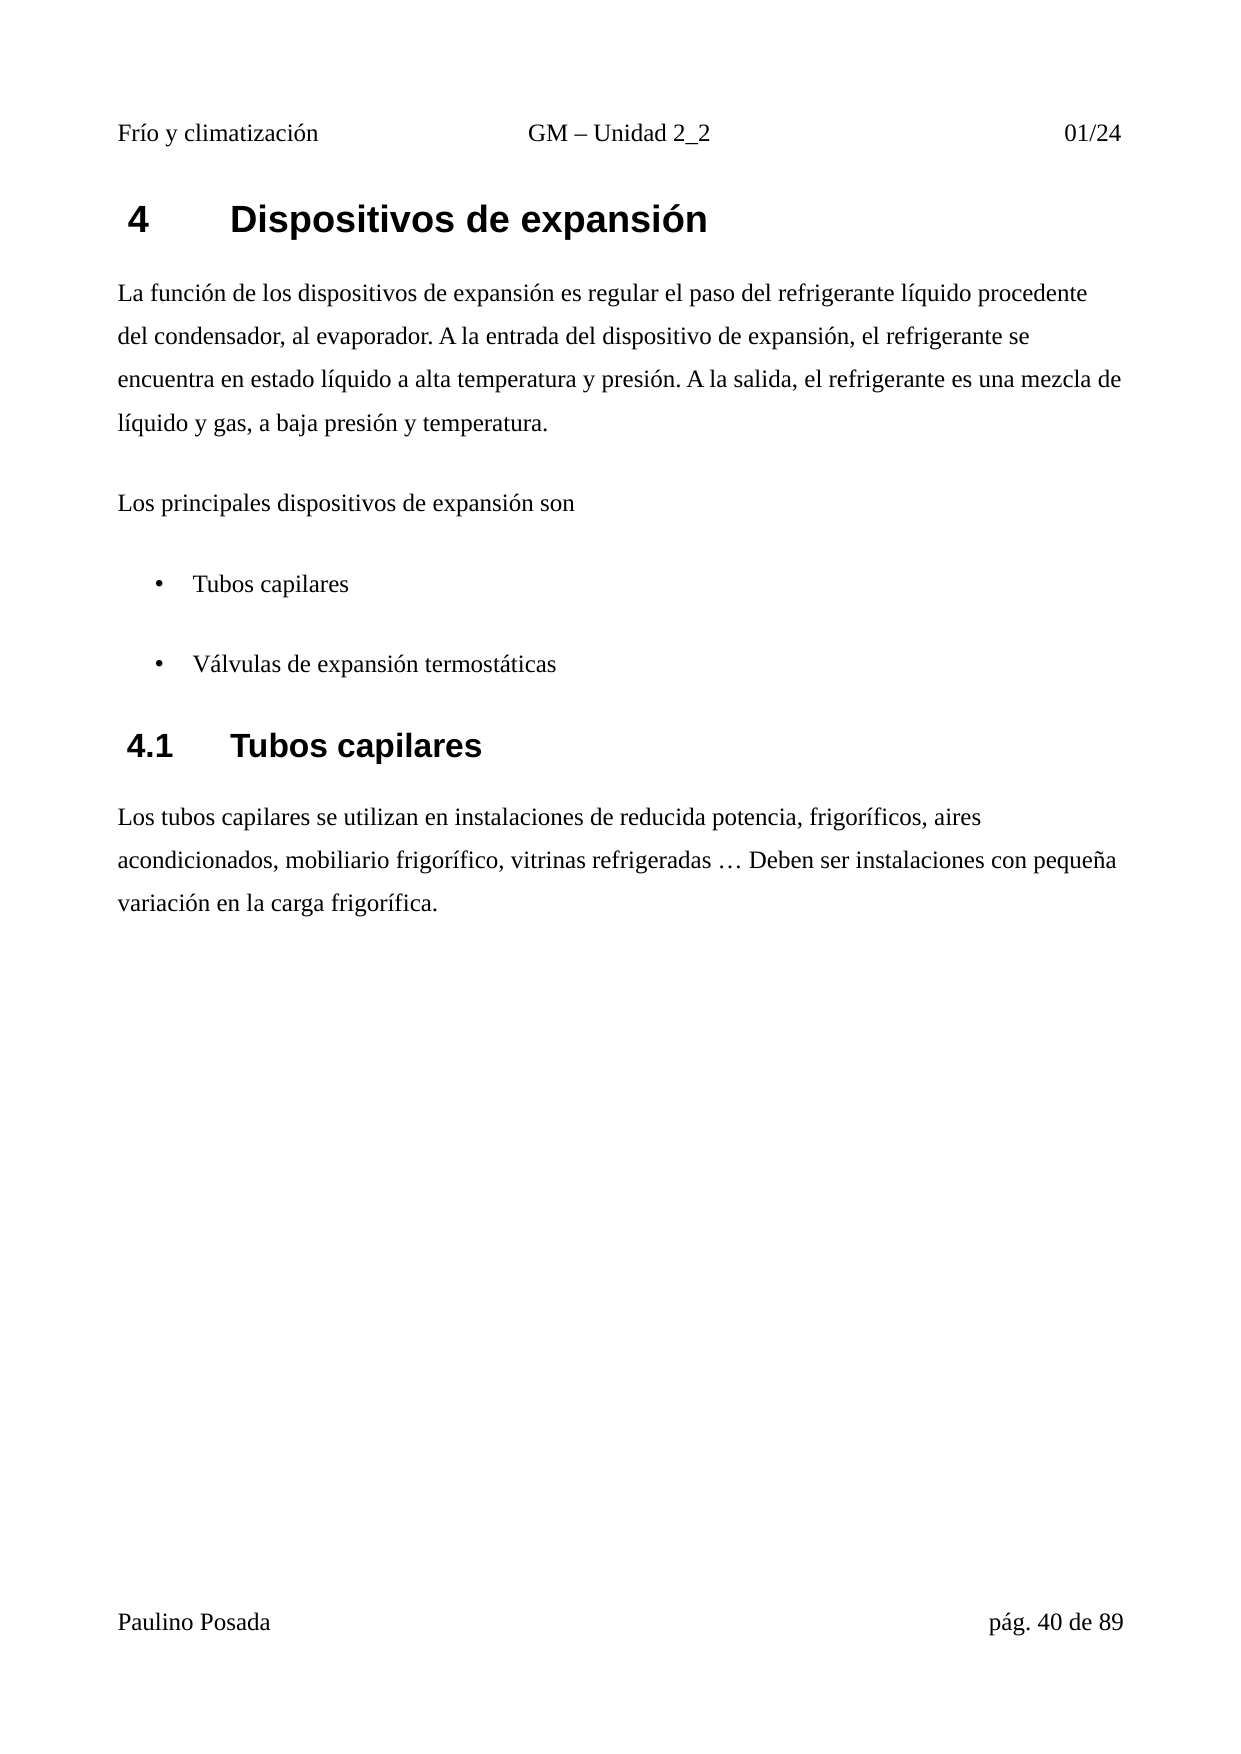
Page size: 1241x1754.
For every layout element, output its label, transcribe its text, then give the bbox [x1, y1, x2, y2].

text Los tubos capilares se utilizan en instalaciones de reducida potencia, frigoríficos, aires acondicionados, mobiliario frigorífico, vitrinas refrigeradas … Deben ser instalaciones con pequeña variación en la carga frigorífica. [117, 802, 1123, 917]
text Los principales dispositivos de expansión son [117, 488, 1123, 517]
text La función de los dispositivos de expansión es regular el paso del refrigerante líquido procedente del condensador, al evaporador. A la entrada del dispositivo de expansión, el refrigerante se encuentra en estado líquido a alta temperatura y presión. A la salida, el refrigerante es una mezcla de líquido y gas, a baja presión y temperatura. [117, 278, 1123, 436]
list Tubos capilares [155, 569, 1123, 598]
subtitle Tubos capilares [117, 726, 1123, 765]
list Válvulas de expansión termostáticas [155, 649, 1123, 678]
subtitle Dispositivos de expansión [117, 197, 1123, 241]
